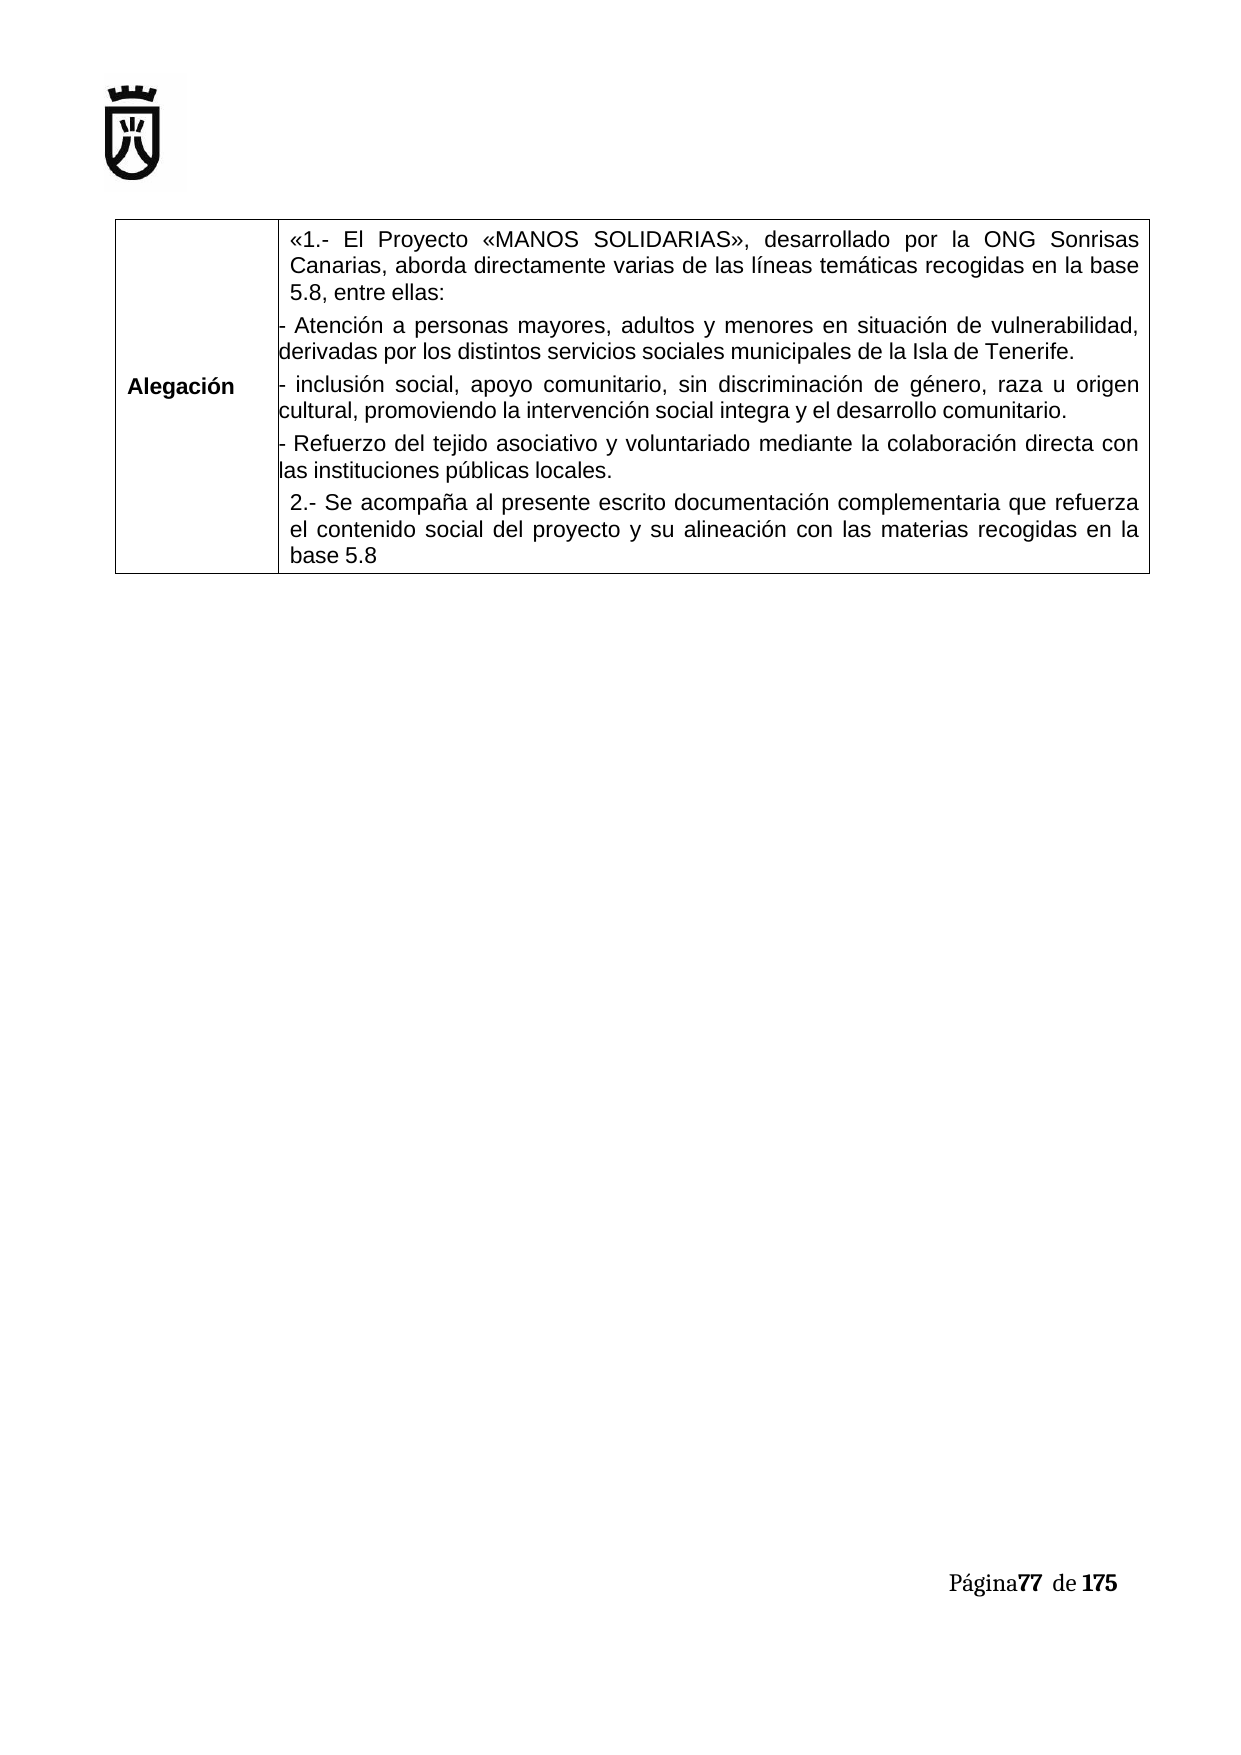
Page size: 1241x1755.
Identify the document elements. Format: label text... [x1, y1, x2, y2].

table_cell Alegación [116, 220, 278, 573]
table_cell «1.- El Proyecto «MANOS SOLIDARIAS», desarrollado por la ONG Sonrisas Canarias, aborda directamente varias de las líneas temáticas recogidas en la base 5.8, entre ellas: Atención a personas mayores, adultos y menores en situación de vulnerabilidad, derivadas por los distintos servicios sociales municipales de la Isla de Tenerife. inclusión social, apoyo comunitario, sin discriminación de género, raza u origen cultural, promoviendo la intervención social integra y el desarrollo comunitario. Refuerzo del tejido asociativo y voluntariado mediante la colaboración directa con las instituciones públicas locales. 2.- Se acompaña al presente escrito documentación complementaria que refuerza el contenido social del proyecto y su alineación con las materias recogidas en la base 5.8 [279, 220, 1149, 573]
